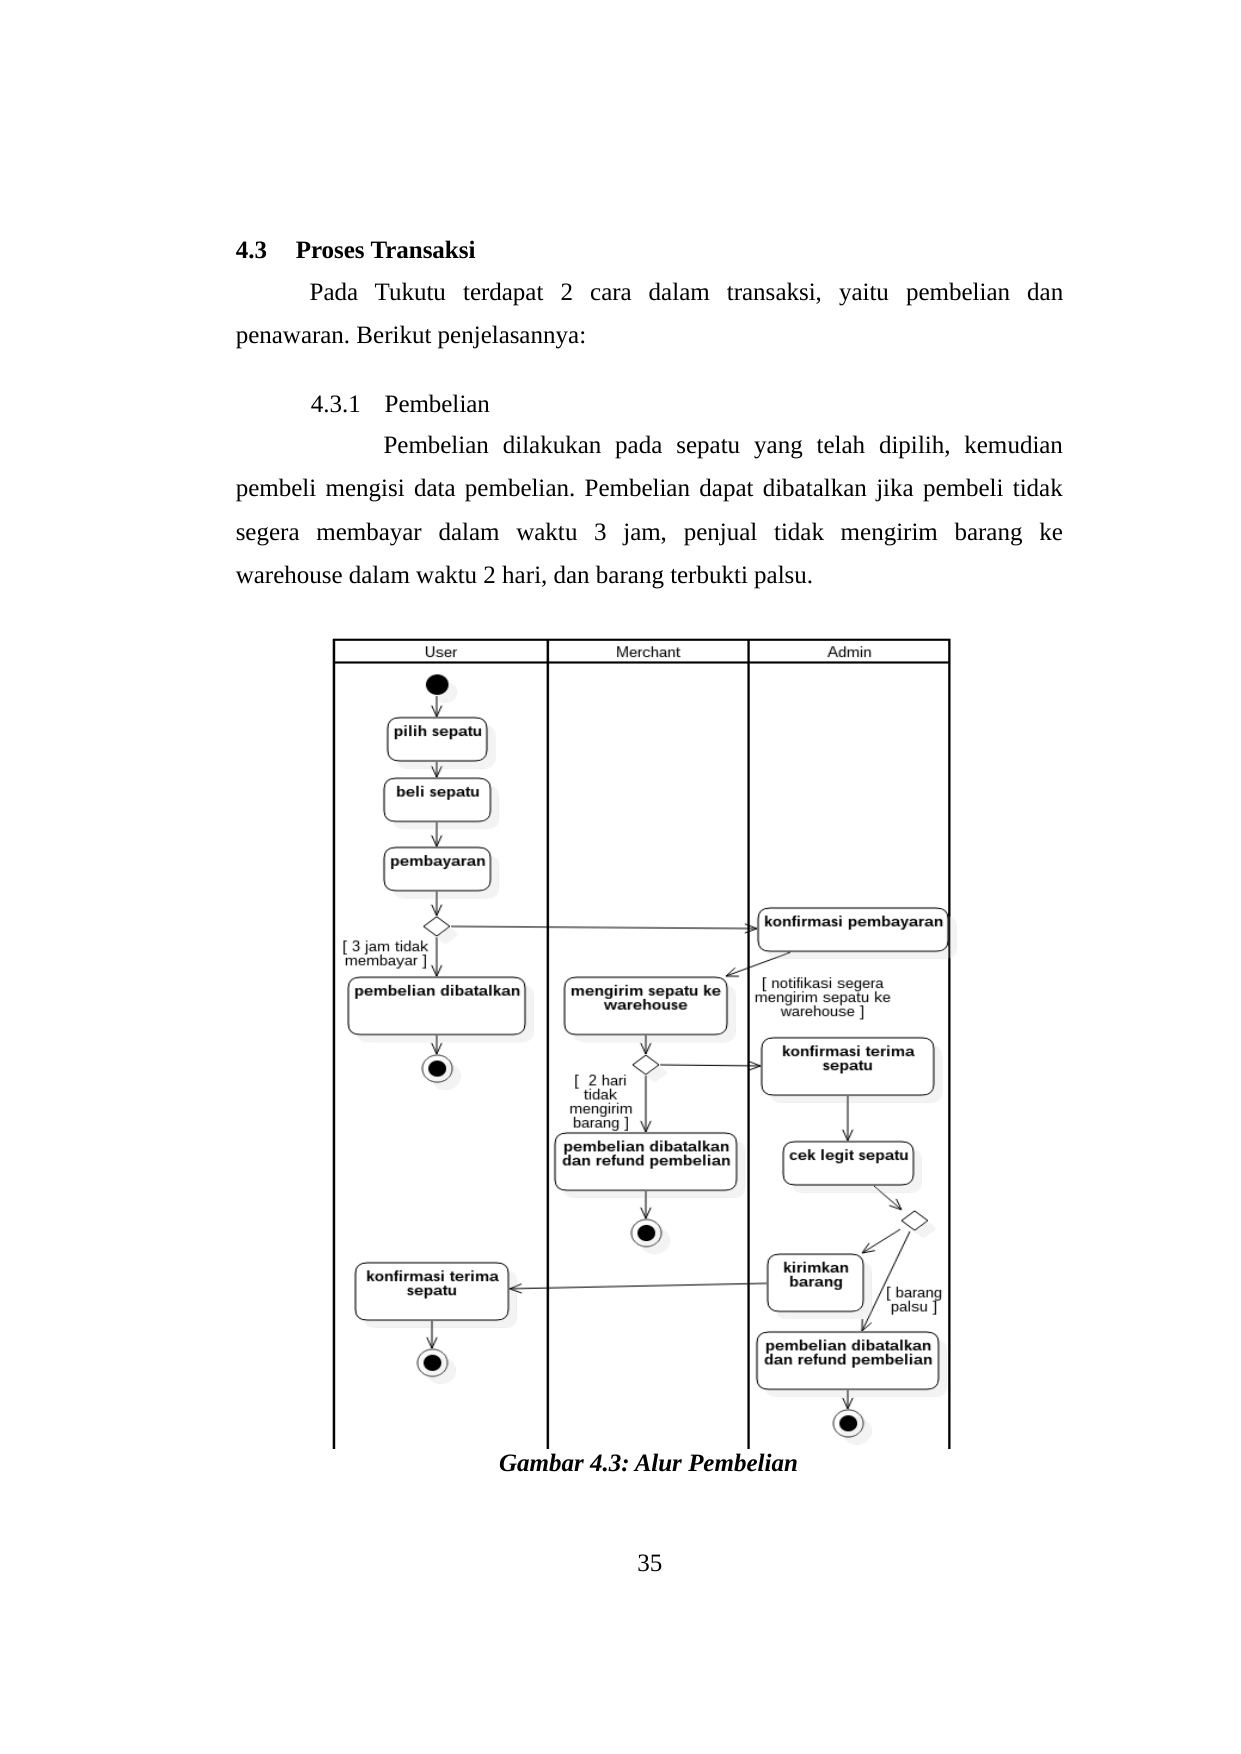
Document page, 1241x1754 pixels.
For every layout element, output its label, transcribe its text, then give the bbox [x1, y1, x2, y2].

text Pembelian dilakukan pada sepatu yang telah dipilih, kemudian pembeli mengisi data pembelian. Pembelian dapat dibatalkan jika pembeli tidak segera membayar dalam waktu 3 jam, penjual tidak mengirim barang ke warehouse dalam waktu 2 hari, dan barang terbukti palsu. [236, 430, 1063, 588]
subtitle Proses Transaksi [236, 236, 1063, 264]
text Gambar 4.3: Alur Pembelian [282, 1449, 1017, 1477]
subtitle Pembelian [311, 389, 1063, 418]
picture [297, 630, 1002, 1449]
text Pada Tukutu terdapat 2 cara dalam transaksi, yaitu pembelian dan penawaran. Berikut penjelasannya: [236, 277, 1063, 349]
